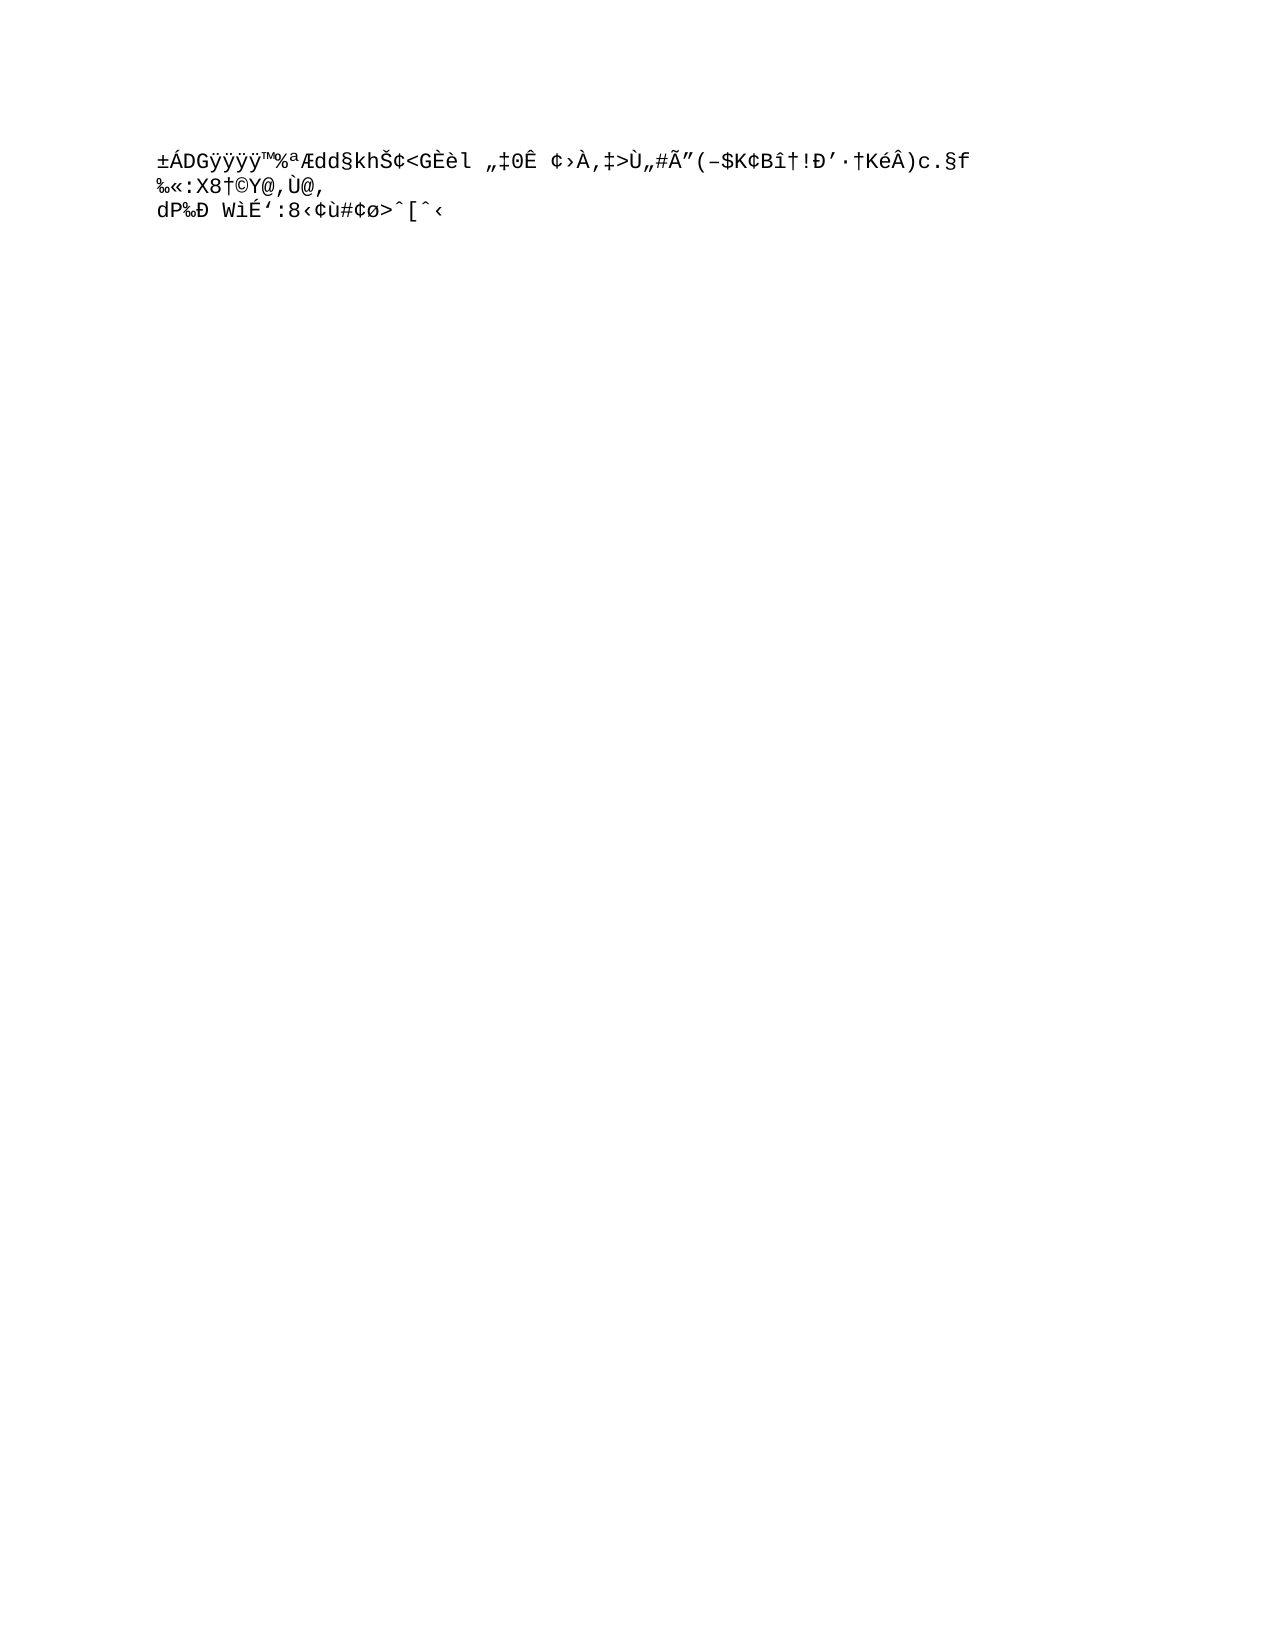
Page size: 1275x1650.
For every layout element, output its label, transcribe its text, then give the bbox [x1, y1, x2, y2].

text dP‰Ð WìÉ‘:8‹¢ù­#¢ø>ˆ[ˆ‹ [156, 199, 1118, 224]
text ±ÁDGÿÿÿÿ™%ªÆdd§khŠ¢<GÈèl „‡0Ê ¢›À‚‡>Ù„#Ã”(–$K­¢Bî†!Ð’·†KéÂ)c.§f‰«:X8†©Y@,Ù@, [156, 150, 1118, 199]
